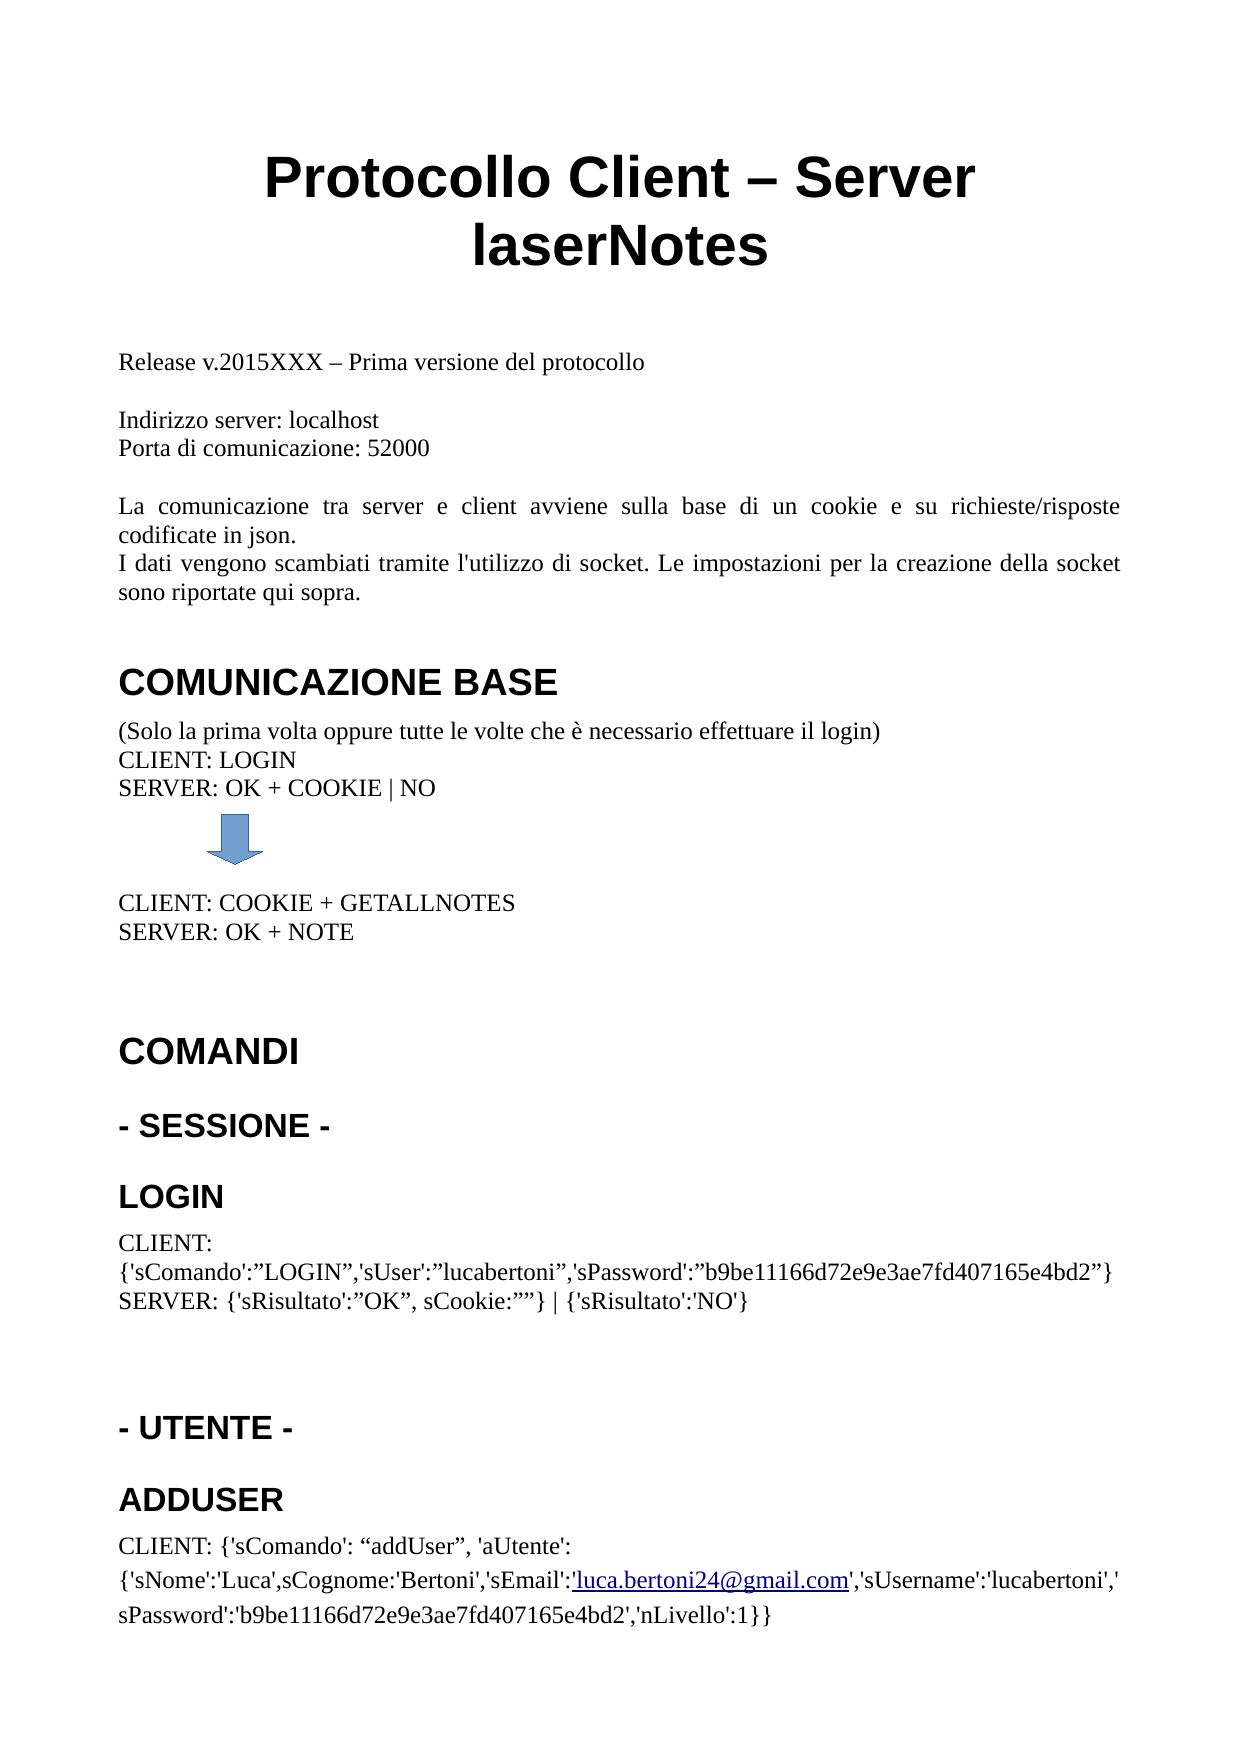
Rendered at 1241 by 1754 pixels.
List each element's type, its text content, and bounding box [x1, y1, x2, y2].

text Porta di comunicazione: 52000 [118, 433, 1122, 462]
text CLIENT: {'sComando': “addUser”, 'aUtente':{'sNome':'Luca',sCognome:'Bertoni','sEmail':'luca.bertoni24@gmail.com','sUsername':'lucabertoni','sPassword':'b9be11166d72e9e3ae7fd407165e4bd2','nLivello':1}} [118, 1531, 1122, 1628]
subtitle COMANDI [118, 1028, 1122, 1072]
text (Solo la prima volta oppure tutte le volte che è necessario effettuare il login) [118, 716, 1122, 745]
text SERVER: {'sRisultato':”OK”, sCookie:””} | {'sRisultato':'NO'} [118, 1286, 1122, 1315]
subtitle - UTENTE - [118, 1408, 1122, 1446]
subtitle ADDUSER [118, 1479, 1122, 1518]
text CLIENT: LOGIN [118, 745, 1122, 773]
text SERVER: OK + NOTE [118, 917, 1122, 946]
text La comunicazione tra server e client avviene sulla base di un cookie e su richieste/risposte codificate in json. [118, 491, 1122, 548]
title Protocollo Client – Server laserNotes [118, 143, 1122, 277]
text CLIENT: COOKIE + GETALLNOTES [118, 888, 1122, 917]
text Indirizzo server: localhost [118, 405, 1122, 433]
subtitle LOGIN [118, 1177, 1122, 1216]
subtitle COMUNICAZIONE BASE [118, 660, 1122, 703]
text I dati vengono scambiati tramite l'utilizzo di socket. Le impostazioni per la creazione della socket sono riportate qui sopra. [118, 548, 1122, 606]
text Release v.2015XXX – Prima versione del protocollo [118, 347, 1122, 376]
text CLIENT:{'sComando':”LOGIN”,'sUser':”lucabertoni”,'sPassword':”b9be11166d72e9e3ae7fd407165e4bd2”} [118, 1228, 1122, 1286]
text SERVER: OK + COOKIE | NO [118, 773, 1122, 802]
subtitle - SESSIONE - [118, 1105, 1122, 1144]
